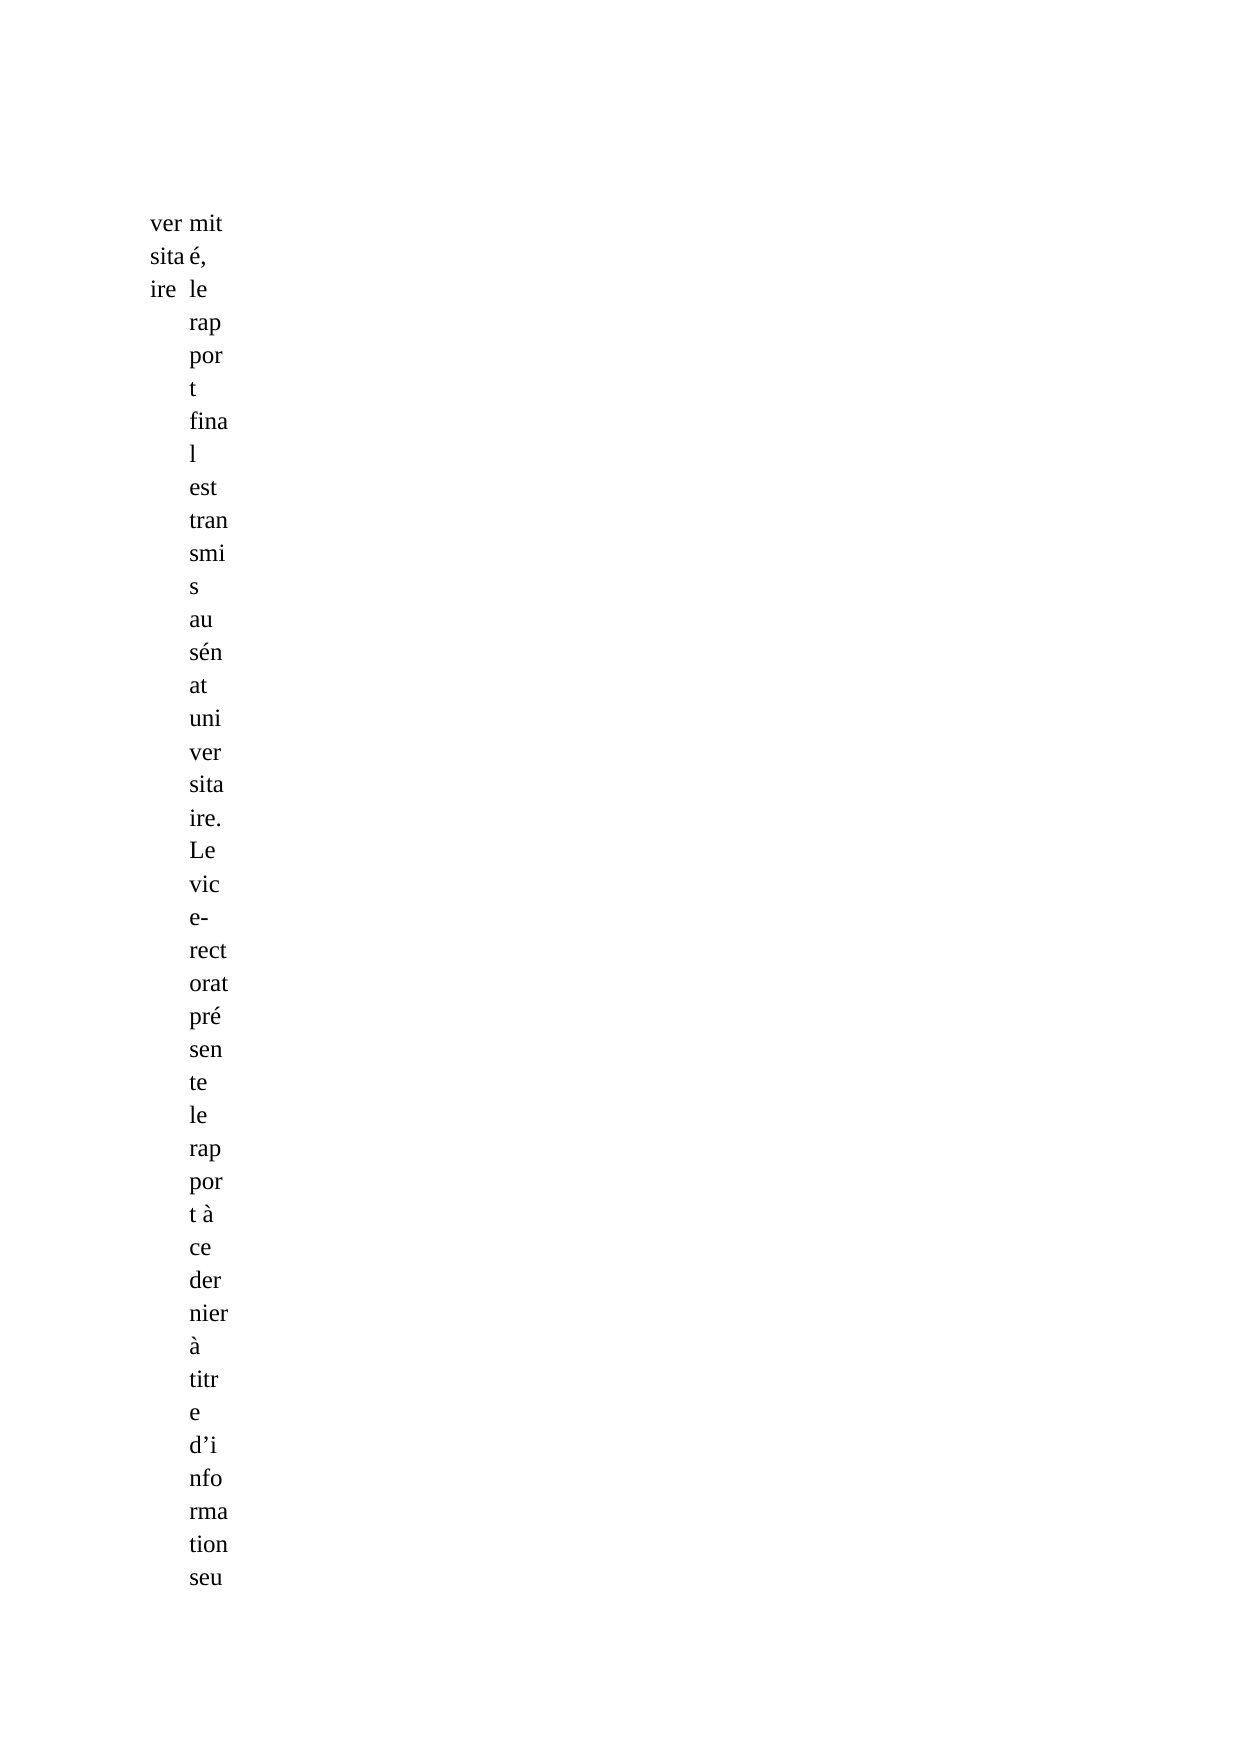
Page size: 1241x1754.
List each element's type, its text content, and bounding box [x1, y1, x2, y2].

table_cell mité, le rapport final est transmis au sénat universitaire. Le vice-rectorat présente le rapport à ce dernier à titre d’information seu [189, 208, 228, 1591]
table_cell versitaire [150, 208, 189, 1591]
